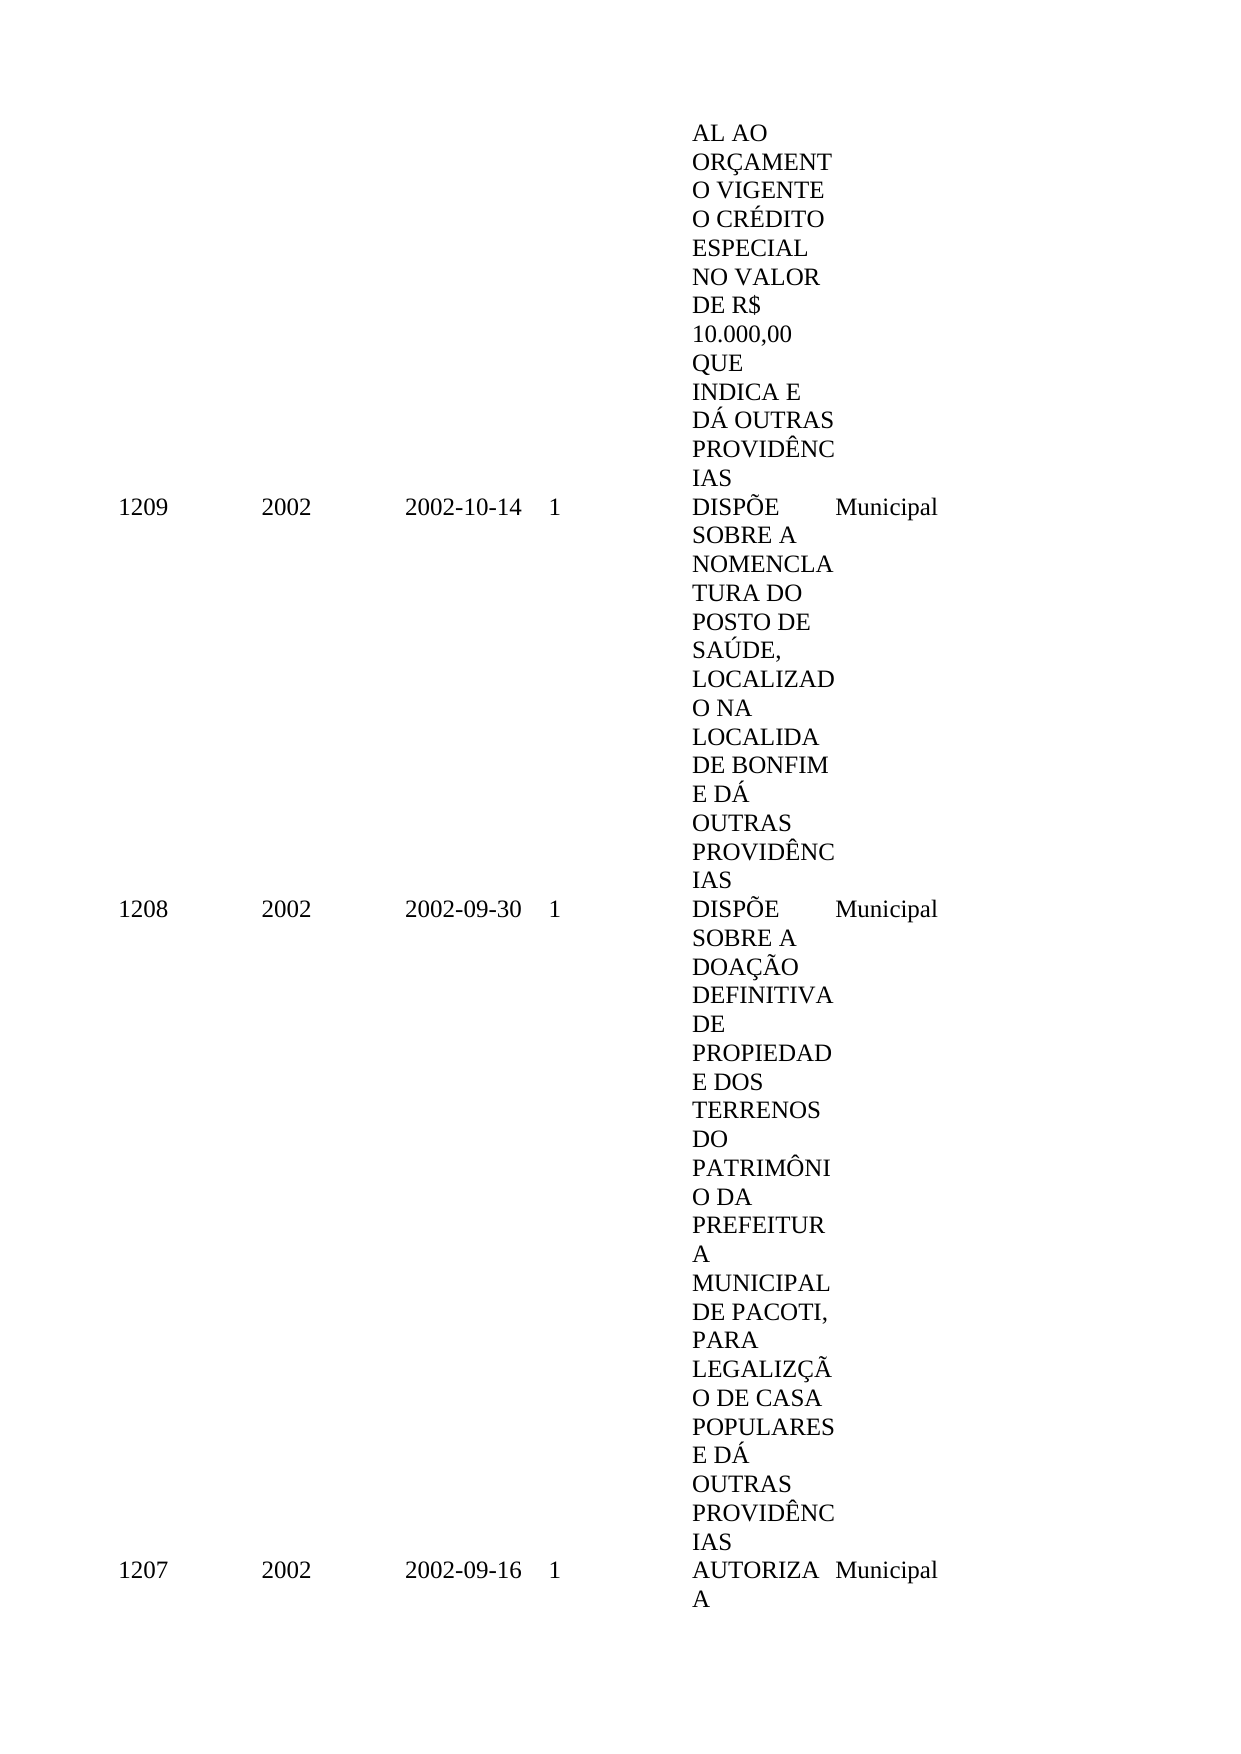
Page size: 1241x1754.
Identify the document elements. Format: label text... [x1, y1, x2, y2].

table_cell [979, 894, 1122, 1556]
table_cell 2002-10-14 [405, 492, 548, 894]
table_cell AL AO ORÇAMENTO VIGENTE O CRÉDITO ESPECIAL NO VALOR DE R$ 10.000,00 QUE INDICA E DÁ OUTRAS PROVIDÊNCIAS [692, 118, 835, 492]
table_cell 1 [548, 492, 692, 894]
table_cell Municipal [835, 894, 979, 1556]
table_cell [979, 492, 1122, 894]
table_cell [405, 118, 548, 492]
table_cell DISPÕE SOBRE A NOMENCLATURA DO POSTO DE SAÚDE, LOCALIZADO NA LOCALIDADE BONFIM E DÁ OUTRAS PROVIDÊNCIAS [692, 492, 835, 894]
table_cell 1208 [118, 894, 261, 1556]
table_cell [118, 118, 261, 492]
table_cell 1 [548, 1556, 692, 1613]
table_cell DISPÕE SOBRE A DOAÇÃO DEFINITIVA DE PROPIEDADE DOS TERRENOS DO PATRIMÔNIO DA PREFEITURA MUNICIPAL DE PACOTI, PARA LEGALIZÇÃO DE CASA POPULARES E DÁ OUTRAS PROVIDÊNCIAS [692, 894, 835, 1556]
table_cell [835, 118, 979, 492]
table_cell AUTORIZA A [692, 1556, 835, 1613]
table_cell [979, 118, 1122, 492]
table_cell [261, 118, 405, 492]
table_cell 2002 [261, 1556, 405, 1613]
table_cell 1207 [118, 1556, 261, 1613]
table_cell [979, 1556, 1122, 1613]
table_cell Municipal [835, 492, 979, 894]
table_cell 2002 [261, 894, 405, 1556]
table_cell [548, 118, 692, 492]
table_cell 2002 [261, 492, 405, 894]
table_cell 1 [548, 894, 692, 1556]
table_cell 1209 [118, 492, 261, 894]
table_cell 2002-09-30 [405, 894, 548, 1556]
table_cell 2002-09-16 [405, 1556, 548, 1613]
table_cell Municipal [835, 1556, 979, 1613]
